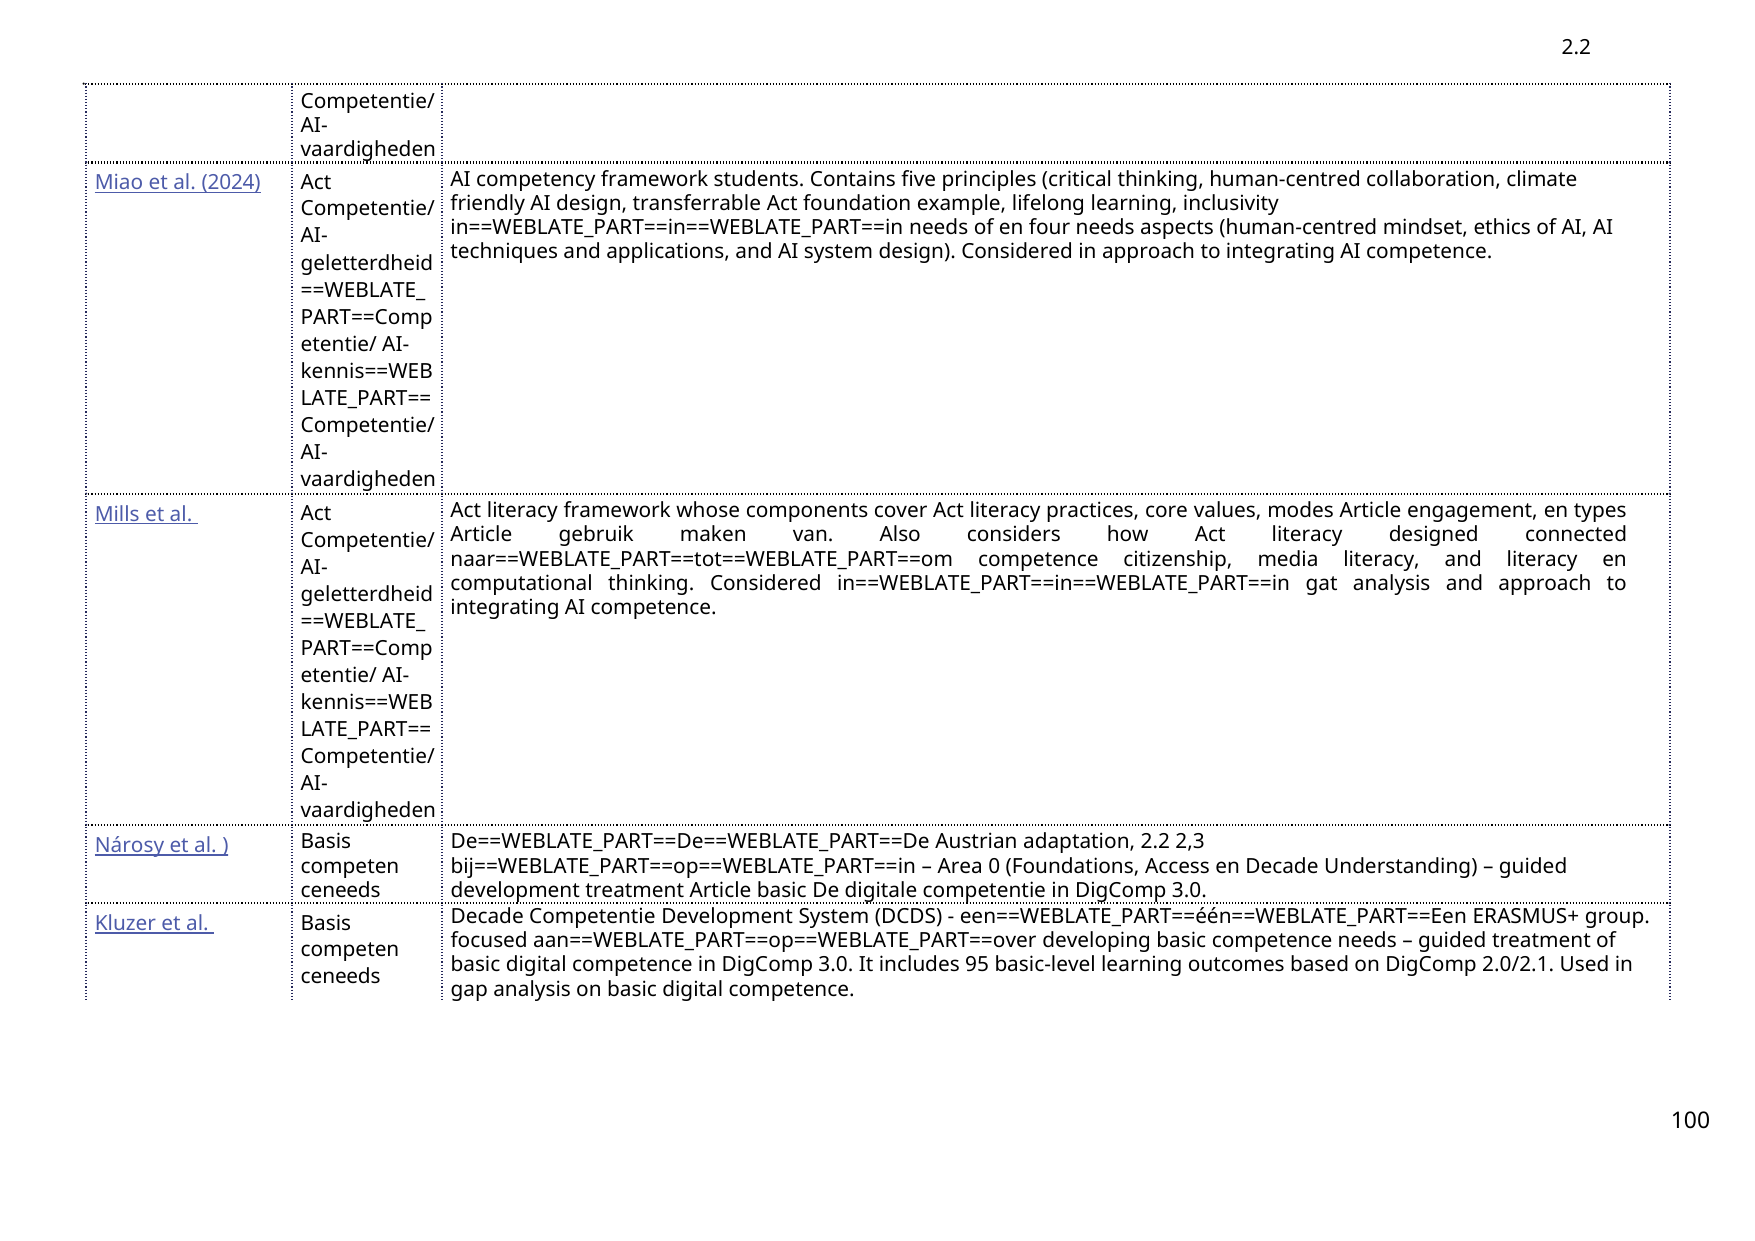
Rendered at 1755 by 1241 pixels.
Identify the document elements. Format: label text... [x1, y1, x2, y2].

table_cell Act literacy framework whose components cover Act literacy practices, core values, modes Article engagement, en types Article gebruik maken van. Also considers how Act literacy designed connected naar==WEBLATE_PART==tot==WEBLATE_PART==om competence citizenship, media literacy, and literacy en computational thinking. Considered in==WEBLATE_PART==in==WEBLATE_PART==in gat analysis and approach to integrating AI competence. [442, 493, 1670, 824]
table_cell [86, 83, 292, 161]
table_cell Act Competentie/ AI-geletterdheid==WEBLATE_PART==Competentie/ AI-kennis==WEBLATE_PART==Competentie/ AI-vaardigheden [292, 493, 442, 824]
table_cell Basis competenceneeds [292, 902, 442, 1001]
table_cell Nárosy et al. ) [86, 824, 292, 902]
table_cell Miao et al. (2024) [86, 161, 292, 493]
table_cell [442, 83, 1670, 161]
table_cell Competentie/ AI-vaardigheden [292, 83, 442, 161]
table_cell Kluzer et al. [86, 902, 292, 1001]
table_cell Mills et al. [86, 493, 292, 824]
table_cell Act Competentie/ AI-geletterdheid==WEBLATE_PART==Competentie/ AI-kennis==WEBLATE_PART==Competentie/ AI-vaardigheden [292, 161, 442, 493]
table_cell Basis competenceneeds [292, 824, 442, 902]
table_cell AI competency framework students. Contains five principles (critical thinking, human-centred collaboration, climate friendly AI design, transferrable Act foundation example, lifelong learning, inclusivity in==WEBLATE_PART==in==WEBLATE_PART==in needs of en four needs aspects (human-centred mindset, ethics of AI, AI techniques and applications, and AI system design). Considered in approach to integrating AI competence. [442, 161, 1670, 493]
table_cell De==WEBLATE_PART==De==WEBLATE_PART==De Austrian adaptation, 2.2 2,3 bij==WEBLATE_PART==op==WEBLATE_PART==in – Area 0 (Foundations, Access en Decade Understanding) – guided development treatment Article basic De digitale competentie in DigComp 3.0. [442, 824, 1670, 902]
table_cell Decade Competentie Development System (DCDS) - een==WEBLATE_PART==één==WEBLATE_PART==Een ERASMUS+ group. focused aan==WEBLATE_PART==op==WEBLATE_PART==over developing basic competence needs – guided treatment of basic digital competence in DigComp 3.0. It includes 95 basic-level learning outcomes based on DigComp 2.0/2.1. Used in gap analysis on basic digital competence. [442, 902, 1670, 1001]
